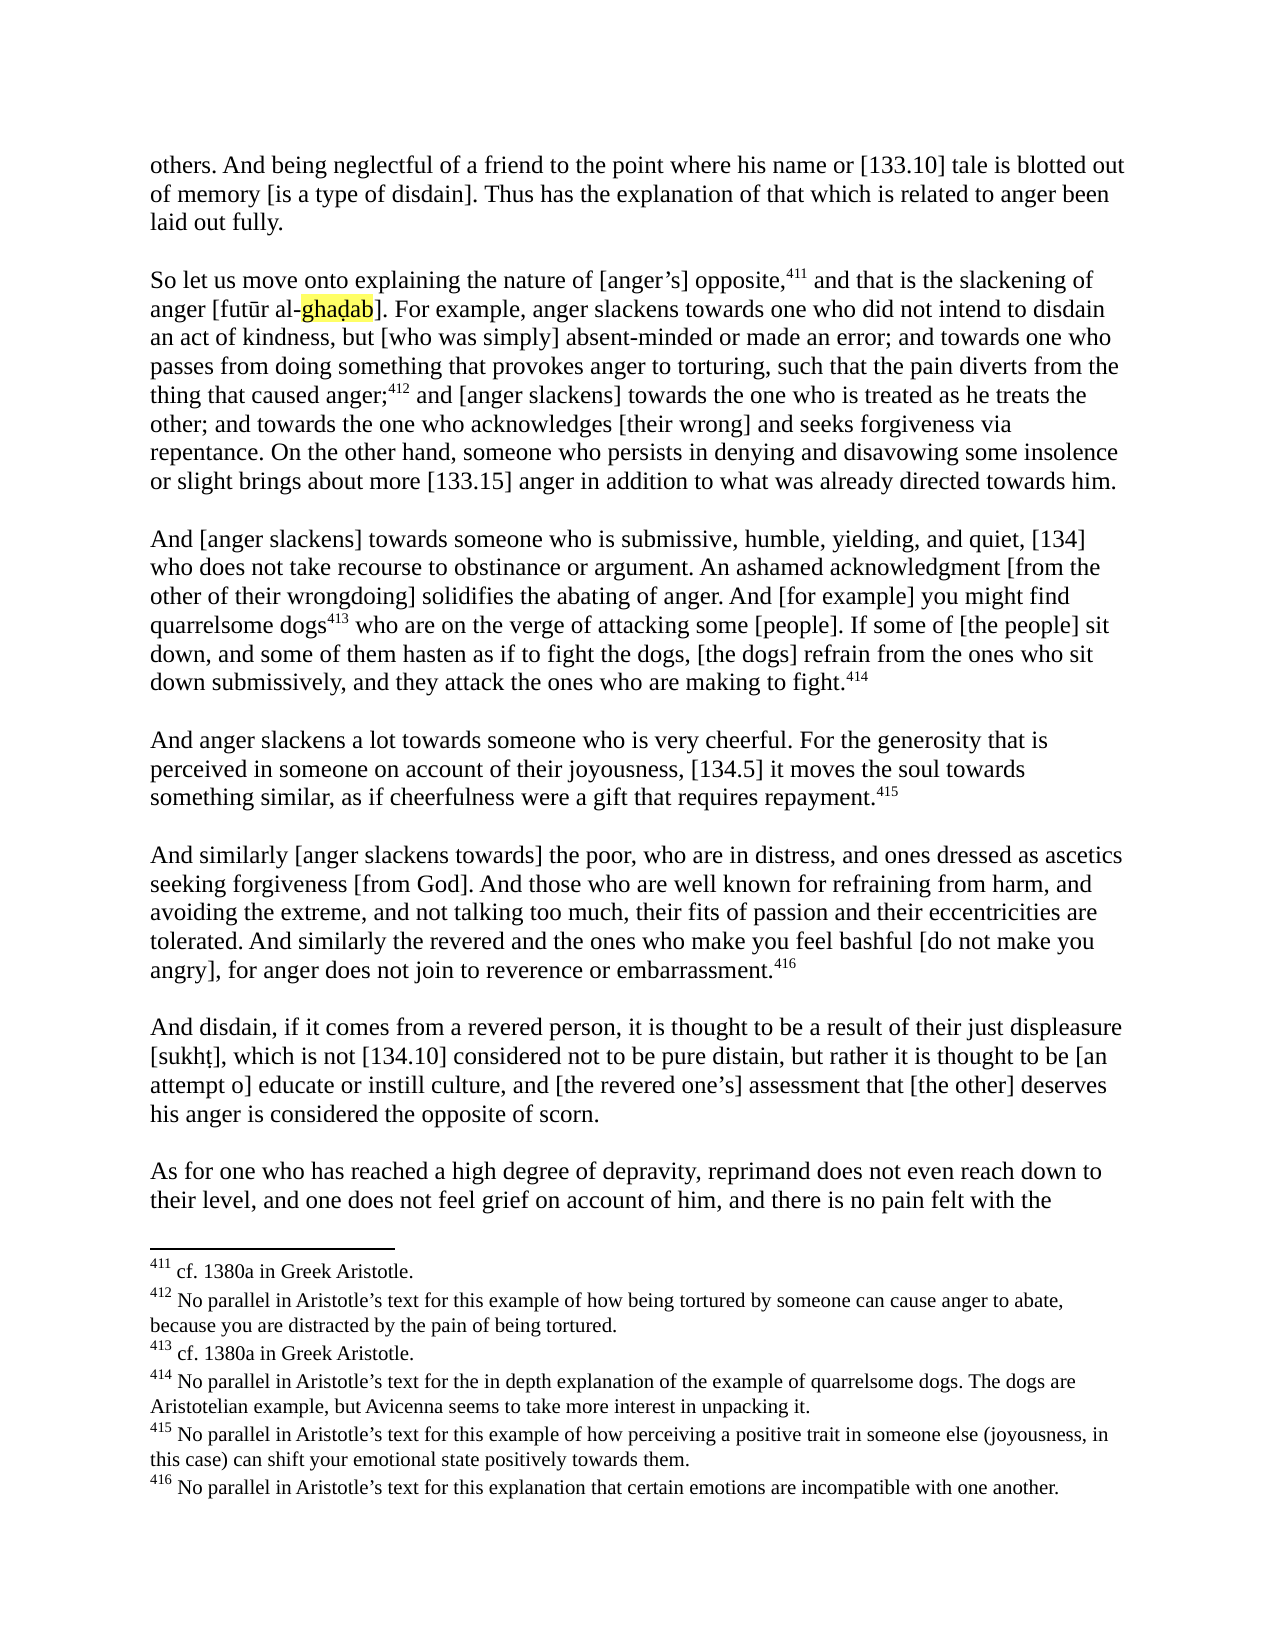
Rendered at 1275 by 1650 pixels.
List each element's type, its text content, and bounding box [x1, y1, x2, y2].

text No parallel in Aristotle’s text for this explanation that certain emotions are incompatible with one another. [150, 1471, 1125, 1500]
text As for one who has reached a high degree of depravity, reprimand does not even reach down to their level, and one does not feel grief on account of him, and there is no pain felt with the [150, 1156, 1125, 1214]
text So let us move onto explaining the nature of [anger’s] opposite, and that is the slackening of anger [futūr al-ghaḍab]. For example, anger slackens towards one who did not intend to disdain an act of kindness, but [who was simply] absent-minded or made an error; and towards one who passes from doing something that provokes anger to torturing, such that the pain diverts from the thing that caused anger; and [anger slackens] towards the one who is treated as he treats the other; and towards the one who acknowledges [their wrong] and seeks forgiveness via repentance. On the other hand, someone who persists in denying and disavowing some insolence or slight brings about more [133.15] anger in addition to what was already directed towards him. [150, 265, 1125, 495]
text cf. 1380a in Greek Aristotle. [150, 1337, 1125, 1366]
text cf. 1380a in Greek Aristotle. [150, 1255, 1125, 1284]
text And anger slackens a lot towards someone who is very cheerful. For the generosity that is perceived in someone on account of their joyousness, [134.5] it moves the soul towards something similar, as if cheerfulness were a gift that requires repayment. [150, 725, 1125, 811]
text No parallel in Aristotle’s text for this example of how perceiving a positive trait in someone else (joyousness, in this case) can shift your emotional state positively towards them. [150, 1418, 1125, 1471]
text And disdain, if it comes from a revered person, it is thought to be a result of their just displeasure [sukhṭ], which is not [134.10] considered not to be pure distain, but rather it is thought to be [an attempt o] educate or instill culture, and [the revered one’s] assessment that [the other] deserves his anger is considered the opposite of scorn. [150, 1012, 1125, 1127]
text others. And being neglectful of a friend to the point where his name or [133.10] tale is blotted out of memory [is a type of disdain]. Thus has the explanation of that which is related to anger been laid out fully. [150, 150, 1125, 236]
text And [anger slackens] towards someone who is submissive, humble, yielding, and quiet, [134] who does not take recourse to obstinance or argument. An ashamed acknowledgment [from the other of their wrongdoing] solidifies the abating of anger. And [for example] you might find quarrelsome dogs who are on the verge of attacking some [people]. If some of [the people] sit down, and some of them hasten as if to fight the dogs, [the dogs] refrain from the ones who sit down submissively, and they attack the ones who are making to fight. [150, 524, 1125, 696]
text And similarly [anger slackens towards] the poor, who are in distress, and ones dressed as ascetics seeking forgiveness [from God]. And those who are well known for refraining from harm, and avoiding the extreme, and not talking too much, their fits of passion and their eccentricities are tolerated. And similarly the revered and the ones who make you feel bashful [do not make you angry], for anger does not join to reverence or embarrassment. [150, 840, 1125, 984]
text No parallel in Aristotle’s text for the in depth explanation of the example of quarrelsome dogs. The dogs are Aristotelian example, but Avicenna seems to take more interest in unpacking it. [150, 1366, 1125, 1418]
text No parallel in Aristotle’s text for this example of how being tortured by someone can cause anger to abate, because you are distracted by the pain of being tortured. [150, 1284, 1125, 1337]
